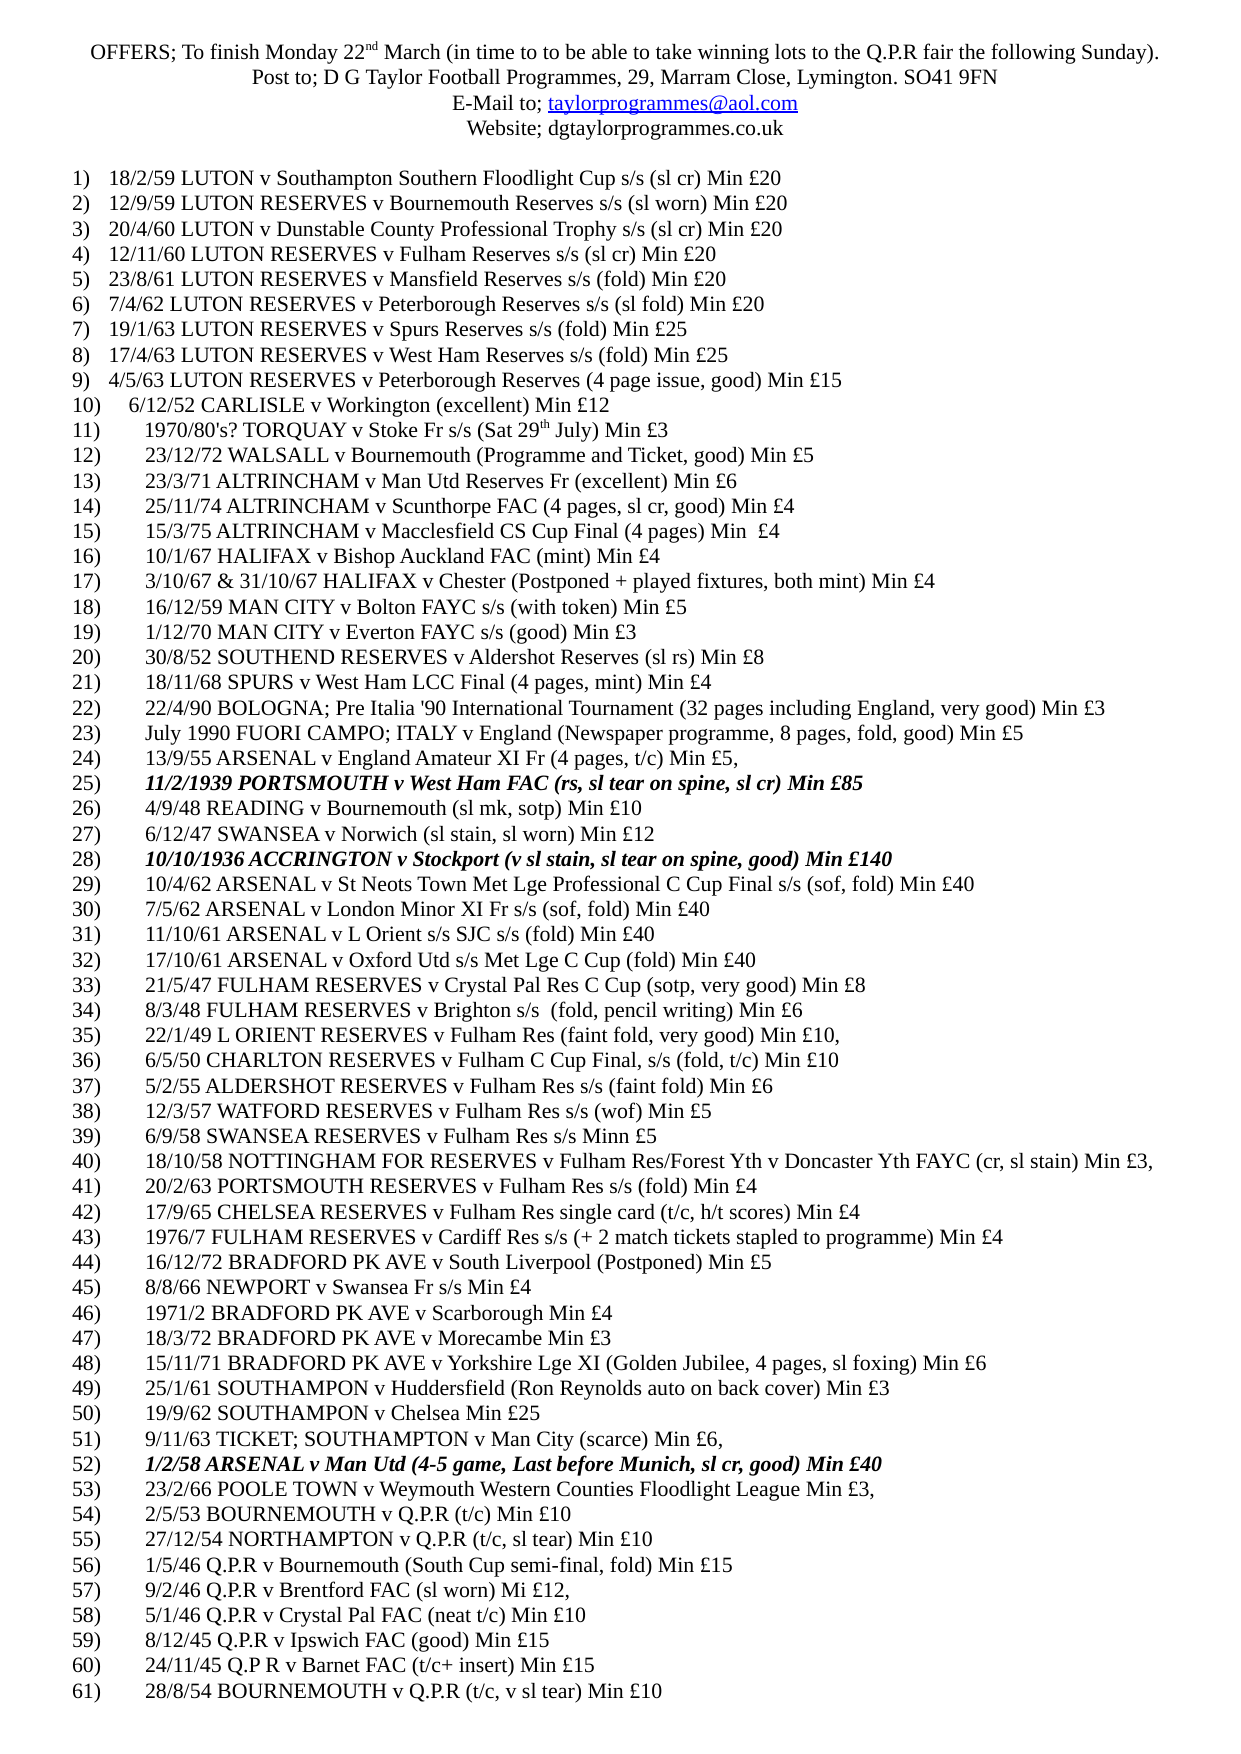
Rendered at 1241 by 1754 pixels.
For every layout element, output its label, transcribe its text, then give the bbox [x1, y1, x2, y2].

list 23/2/66 POOLE TOWN v Weymouth Western Counties Floodlight League Min £3, [34, 1476, 1216, 1501]
list 6/9/58 SWANSEA RESERVES v Fulham Res s/s Minn £5 [34, 1123, 1216, 1148]
list 5/2/55 ALDERSHOT RESERVES v Fulham Res s/s (faint fold) Min £6 [34, 1073, 1216, 1098]
list 11/2/1939 PORTSMOUTH v West Ham FAC (rs, sl tear on spine, sl cr) Min £85 [34, 770, 1216, 795]
list 17/9/65 CHELSEA RESERVES v Fulham Res single card (t/c, h/t scores) Min £4 [34, 1199, 1216, 1224]
list 19/1/63 LUTON RESERVES v Spurs Reserves s/s (fold) Min £25 [34, 316, 1216, 342]
list 18/11/68 SPURS v West Ham LCC Final (4 pages, mint) Min £4 [34, 669, 1216, 694]
list 5/1/46 Q.P.R v Crystal Pal FAC (neat t/c) Min £10 [34, 1602, 1216, 1627]
list 18/10/58 NOTTINGHAM FOR RESERVES v Fulham Res/Forest Yth v Doncaster Yth FAYC (cr, sl stain) Min £3, [34, 1148, 1216, 1173]
list 9/11/63 TICKET; SOUTHAMPTON v Man City (scarce) Min £6, [34, 1426, 1216, 1451]
list July 1990 FUORI CAMPO; ITALY v England (Newspaper programme, 8 pages, fold, good) Min £5 [34, 720, 1216, 745]
list 1976/7 FULHAM RESERVES v Cardiff Res s/s (+ 2 match tickets stapled to programme) Min £4 [34, 1224, 1216, 1249]
list 1/2/58 ARSENAL v Man Utd (4-5 game, Last before Munich, sl cr, good) Min £40 [34, 1451, 1216, 1476]
list 10/4/62 ARSENAL v St Neots Town Met Lge Professional C Cup Final s/s (sof, fold) Min £40 [34, 871, 1216, 896]
list 7/4/62 LUTON RESERVES v Peterborough Reserves s/s (sl fold) Min £20 [34, 291, 1216, 316]
list 1/5/46 Q.P.R v Bournemouth (South Cup semi-final, fold) Min £15 [34, 1552, 1216, 1577]
list 1970/80's? TORQUAY v Stoke Fr s/s (Sat 29th July) Min £3 [34, 417, 1216, 442]
list 12/9/59 LUTON RESERVES v Bournemouth Reserves s/s (sl worn) Min £20 [34, 190, 1216, 216]
list 23/3/71 ALTRINCHAM v Man Utd Reserves Fr (excellent) Min £6 [34, 468, 1216, 493]
list 2/5/53 BOURNEMOUTH v Q.P.R (t/c) Min £10 [34, 1501, 1216, 1526]
list 17/4/63 LUTON RESERVES v West Ham Reserves s/s (fold) Min £25 [34, 342, 1216, 367]
list 15/11/71 BRADFORD PK AVE v Yorkshire Lge XI (Golden Jubilee, 4 pages, sl foxing) Min £6 [34, 1350, 1216, 1375]
list 27/12/54 NORTHAMPTON v Q.P.R (t/c, sl tear) Min £10 [34, 1526, 1216, 1552]
list 8/3/48 FULHAM RESERVES v Brighton s/s (fold, pencil writing) Min £6 [34, 997, 1216, 1022]
list 15/3/75 ALTRINCHAM v Macclesfield CS Cup Final (4 pages) Min £4 [34, 518, 1216, 543]
list 6/12/52 CARLISLE v Workington (excellent) Min £12 [34, 392, 1216, 417]
list 21/5/47 FULHAM RESERVES v Crystal Pal Res C Cup (sotp, very good) Min £8 [34, 972, 1216, 997]
list 23/12/72 WALSALL v Bournemouth (Programme and Ticket, good) Min £5 [34, 442, 1216, 468]
list 22/4/90 BOLOGNA; Pre Italia '90 International Tournament (32 pages including England, very good) Min £3 [34, 694, 1216, 720]
text OFFERS; To finish Monday 22nd March (in time to to be able to take winning lots to the Q.P.R fair the following Sunday). [34, 39, 1216, 64]
list 13/9/55 ARSENAL v England Amateur XI Fr (4 pages, t/c) Min £5, [34, 745, 1216, 770]
list 17/10/61 ARSENAL v Oxford Utd s/s Met Lge C Cup (fold) Min £40 [34, 947, 1216, 972]
list 10/10/1936 ACCRINGTON v Stockport (v sl stain, sl tear on spine, good) Min £140 [34, 846, 1216, 871]
list 6/12/47 SWANSEA v Norwich (sl stain, sl worn) Min £12 [34, 821, 1216, 846]
list 8/12/45 Q.P.R v Ipswich FAC (good) Min £15 [34, 1627, 1216, 1652]
list 22/1/49 L ORIENT RESERVES v Fulham Res (faint fold, very good) Min £10, [34, 1022, 1216, 1047]
list 4/9/48 READING v Bournemouth (sl mk, sotp) Min £10 [34, 795, 1216, 821]
list 20/4/60 LUTON v Dunstable County Professional Trophy s/s (sl cr) Min £20 [34, 216, 1216, 241]
list 12/11/60 LUTON RESERVES v Fulham Reserves s/s (sl cr) Min £20 [34, 241, 1216, 266]
list 12/3/57 WATFORD RESERVES v Fulham Res s/s (wof) Min £5 [34, 1098, 1216, 1123]
text E-Mail to; taylorprogrammes@aol.com [34, 89, 1216, 115]
list 3/10/67 & 31/10/67 HALIFAX v Chester (Postponed + played fixtures, both mint) Min £4 [34, 568, 1216, 594]
list 20/2/63 PORTSMOUTH RESERVES v Fulham Res s/s (fold) Min £4 [34, 1173, 1216, 1199]
list 18/2/59 LUTON v Southampton Southern Floodlight Cup s/s (sl cr) Min £20 [34, 165, 1216, 190]
list 24/11/45 Q.P R v Barnet FAC (t/c+ insert) Min £15 [34, 1652, 1216, 1678]
list 4/5/63 LUTON RESERVES v Peterborough Reserves (4 page issue, good) Min £15 [34, 367, 1216, 392]
list 25/1/61 SOUTHAMPON v Huddersfield (Ron Reynolds auto on back cover) Min £3 [34, 1375, 1216, 1400]
text Website; dgtaylorprogrammes.co.uk [34, 115, 1216, 140]
list 19/9/62 SOUTHAMPON v Chelsea Min £25 [34, 1400, 1216, 1426]
list 25/11/74 ALTRINCHAM v Scunthorpe FAC (4 pages, sl cr, good) Min £4 [34, 493, 1216, 518]
list 18/3/72 BRADFORD PK AVE v Morecambe Min £3 [34, 1325, 1216, 1350]
list 6/5/50 CHARLTON RESERVES v Fulham C Cup Final, s/s (fold, t/c) Min £10 [34, 1047, 1216, 1073]
list 8/8/66 NEWPORT v Swansea Fr s/s Min £4 [34, 1274, 1216, 1299]
list 7/5/62 ARSENAL v London Minor XI Fr s/s (sof, fold) Min £40 [34, 896, 1216, 921]
list 23/8/61 LUTON RESERVES v Mansfield Reserves s/s (fold) Min £20 [34, 266, 1216, 291]
list 1971/2 BRADFORD PK AVE v Scarborough Min £4 [34, 1299, 1216, 1325]
list 10/1/67 HALIFAX v Bishop Auckland FAC (mint) Min £4 [34, 543, 1216, 568]
list 28/8/54 BOURNEMOUTH v Q.P.R (t/c, v sl tear) Min £10 [34, 1678, 1216, 1703]
list 16/12/72 BRADFORD PK AVE v South Liverpool (Postponed) Min £5 [34, 1249, 1216, 1274]
list 9/2/46 Q.P.R v Brentford FAC (sl worn) Mi £12, [34, 1577, 1216, 1602]
text Post to; D G Taylor Football Programmes, 29, Marram Close, Lymington. SO41 9FN [34, 64, 1216, 89]
list 11/10/61 ARSENAL v L Orient s/s SJC s/s (fold) Min £40 [34, 921, 1216, 947]
list 30/8/52 SOUTHEND RESERVES v Aldershot Reserves (sl rs) Min £8 [34, 644, 1216, 669]
list 16/12/59 MAN CITY v Bolton FAYC s/s (with token) Min £5 [34, 594, 1216, 619]
list 1/12/70 MAN CITY v Everton FAYC s/s (good) Min £3 [34, 619, 1216, 644]
